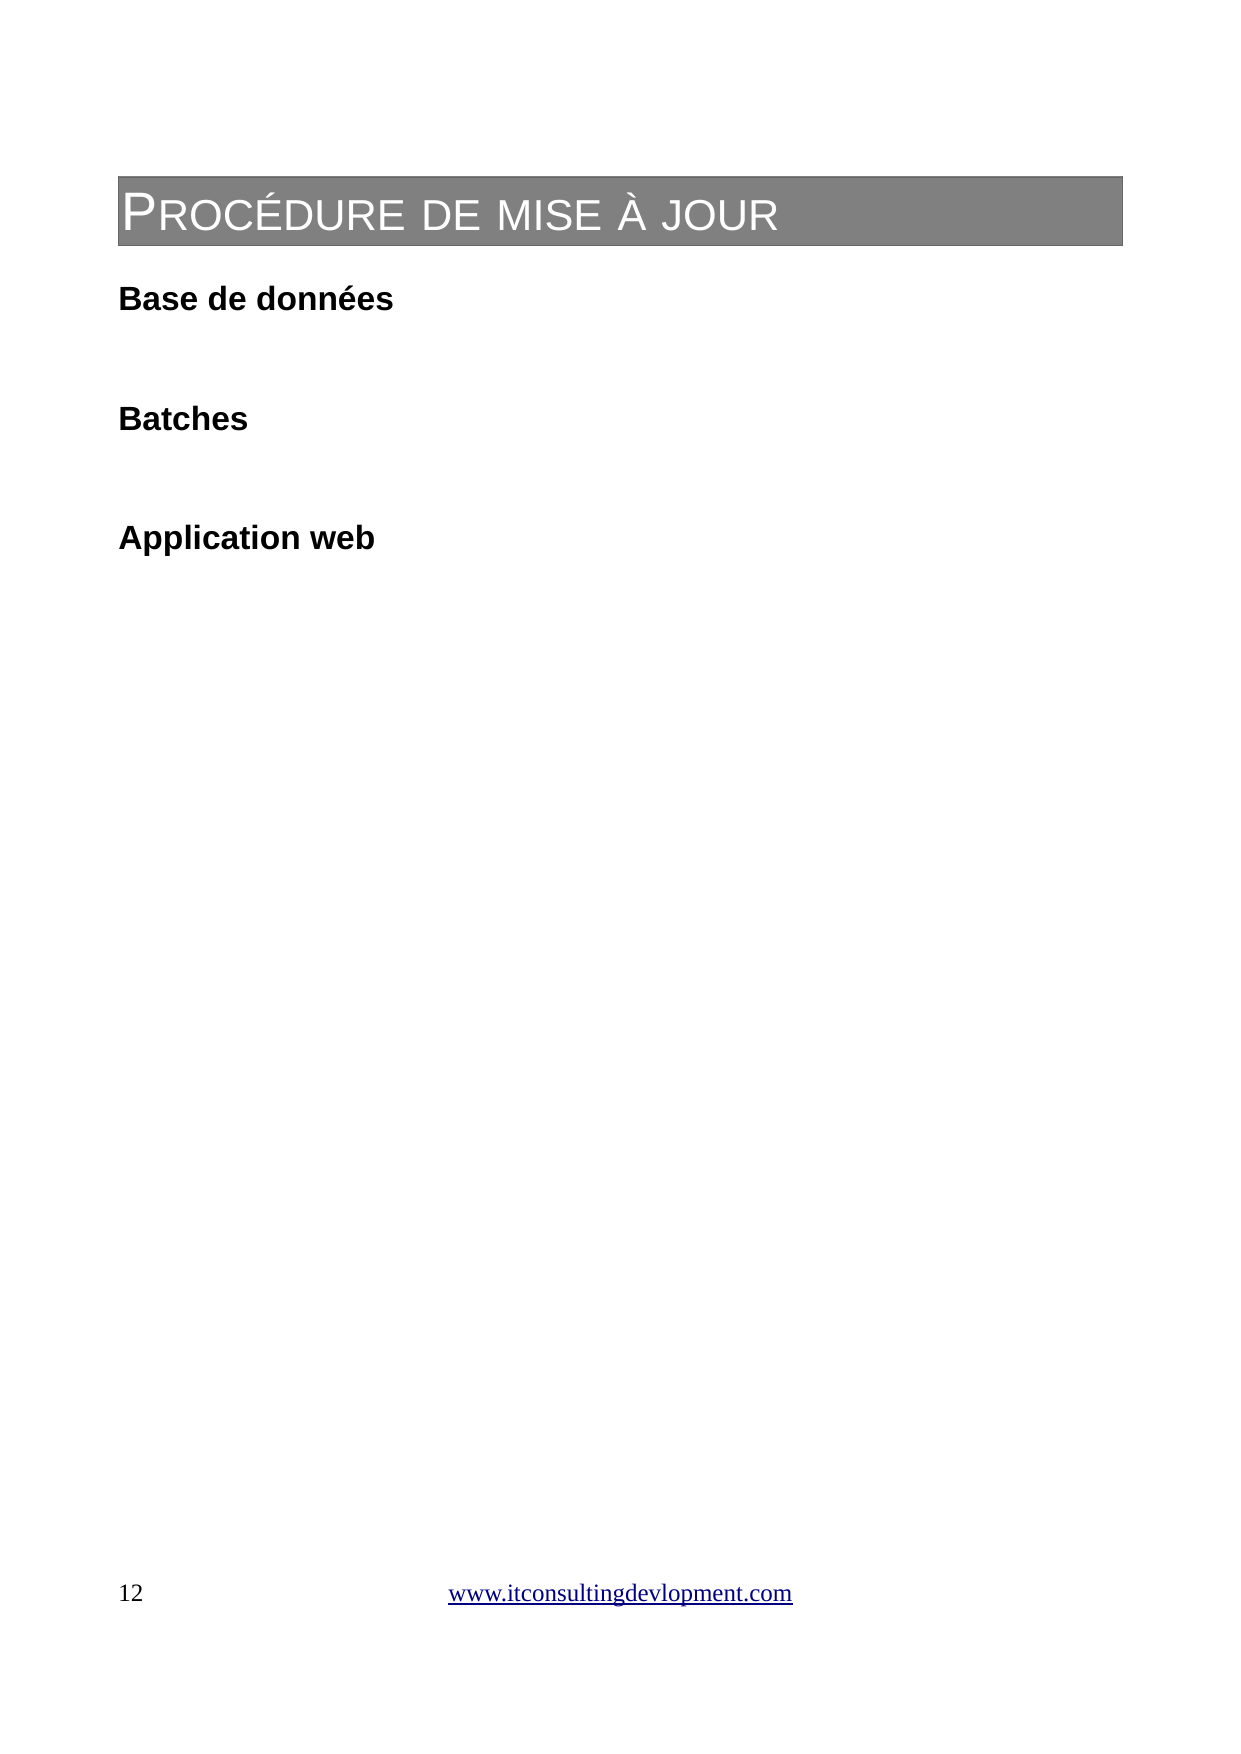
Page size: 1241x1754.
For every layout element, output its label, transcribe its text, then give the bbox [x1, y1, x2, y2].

subtitle Application web [118, 518, 1122, 557]
subtitle Procédure de mise à jour [119, 178, 1122, 245]
subtitle Batches [118, 398, 1122, 437]
subtitle Base de données [118, 279, 1122, 317]
